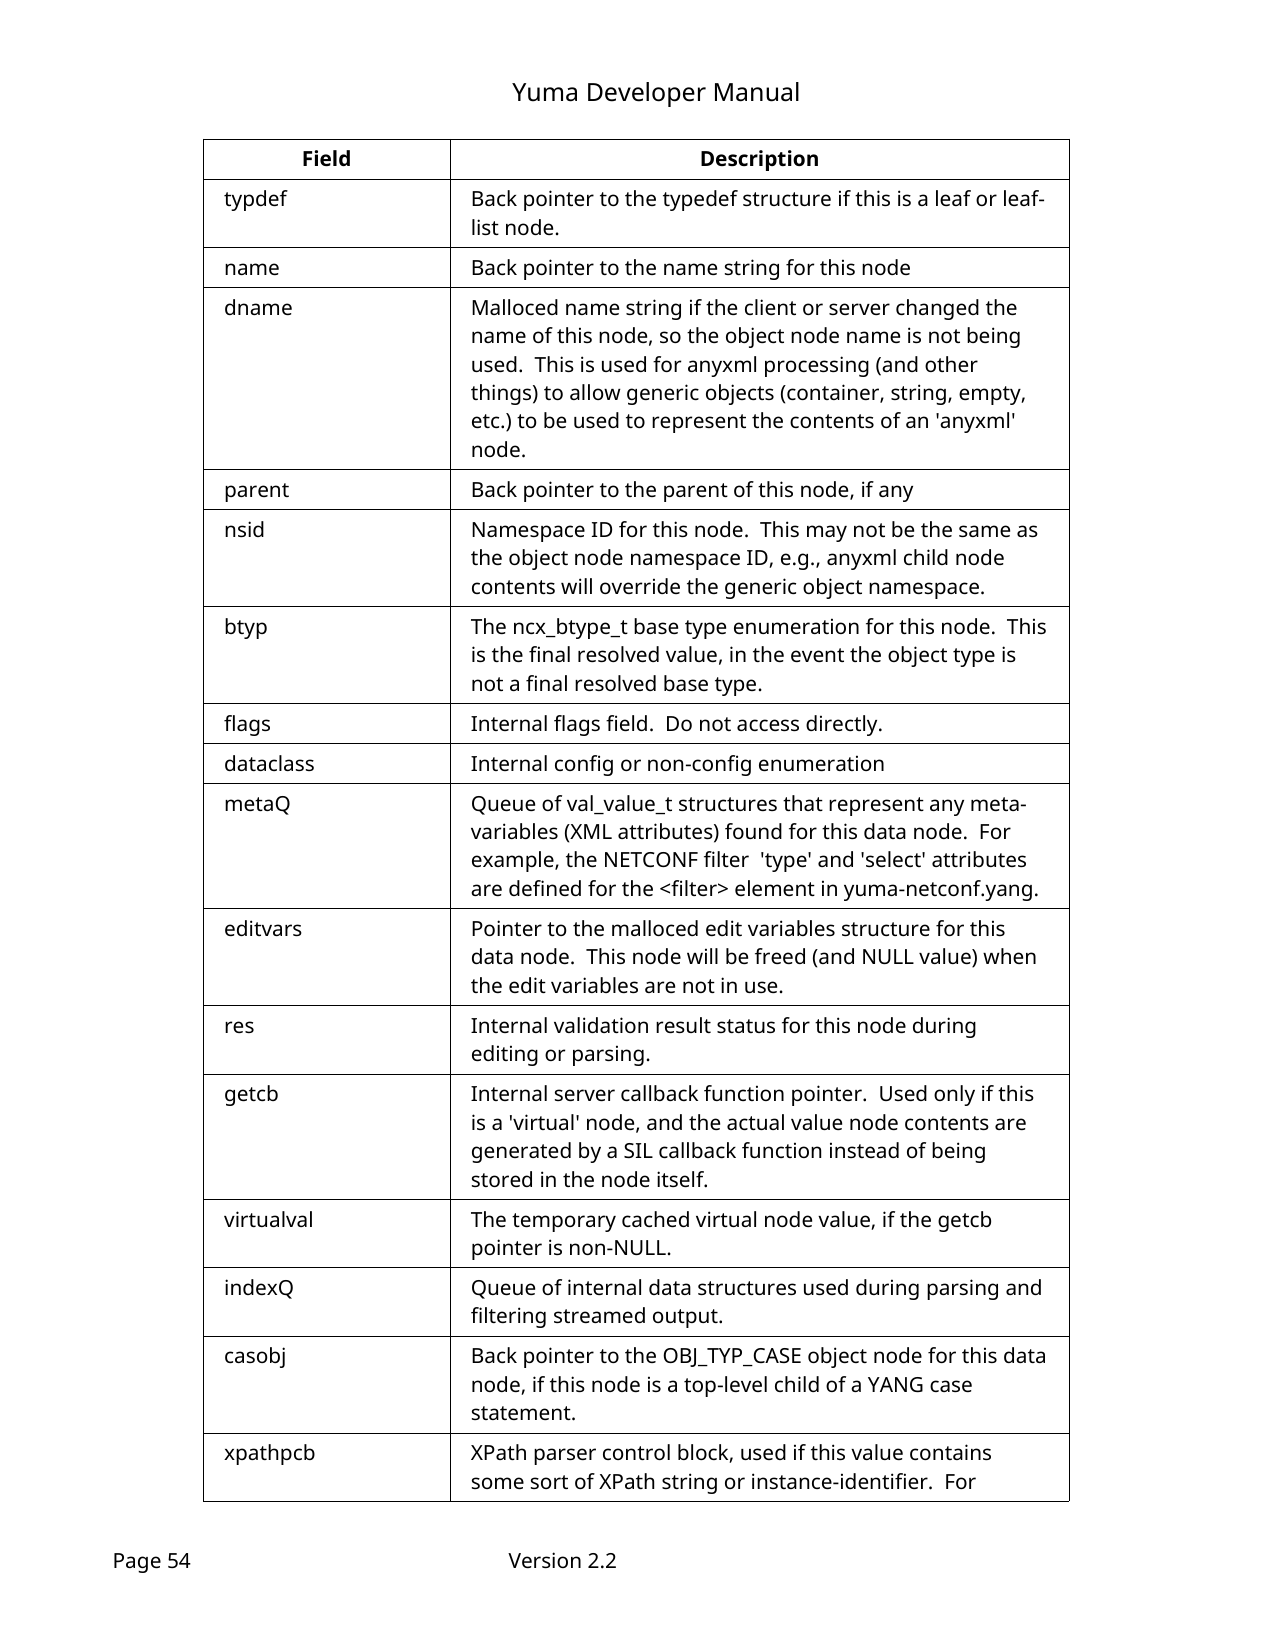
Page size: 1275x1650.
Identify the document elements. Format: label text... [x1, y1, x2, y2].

table_cell Queue of internal data structures used during parsing and filtering streamed output. [451, 1268, 1069, 1336]
table_cell metaQ [204, 784, 450, 908]
table_cell btyp [204, 607, 450, 703]
table_cell name [204, 248, 450, 287]
table_cell XPath parser control block, used if this value contains some sort of XPath string or instance-identifier. For [451, 1434, 1069, 1501]
table_cell Namespace ID for this node. This may not be the same as the object node namespace ID, e.g., anyxml child node contents will override the generic object namespace. [451, 510, 1069, 606]
table_cell dname [204, 288, 450, 469]
table_cell virtualval [204, 1200, 450, 1267]
table_cell Internal validation result status for this node during editing or parsing. [451, 1006, 1069, 1073]
table_cell casobj [204, 1337, 450, 1433]
table_cell Pointer to the malloced edit variables structure for this data node. This node will be freed (and NULL value) when the edit variables are not in use. [451, 909, 1069, 1005]
table_cell Internal flags field. Do not access directly. [451, 704, 1069, 743]
table_header Field [204, 140, 450, 178]
table_cell The temporary cached virtual node value, if the getcb pointer is non-NULL. [451, 1200, 1069, 1267]
table_cell getcb [204, 1075, 450, 1199]
table_cell dataclass [204, 744, 450, 783]
table_cell Queue of val_value_t structures that represent any meta-variables (XML attributes) found for this data node. For example, the NETCONF filter 'type' and 'select' attributes are defined for the <filter> element in yuma-netconf.yang. [451, 784, 1069, 908]
table_cell Malloced name string if the client or server changed the name of this node, so the object node name is not being used. This is used for anyxml processing (and other things) to allow generic objects (container, string, empty, etc.) to be used to represent the contents of an 'anyxml' node. [451, 288, 1069, 469]
table_cell typdef [204, 180, 450, 247]
table_cell Internal server callback function pointer. Used only if this is a 'virtual' node, and the actual value node contents are generated by a SIL callback function instead of being stored in the node itself. [451, 1075, 1069, 1199]
table_cell Internal config or non-config enumeration [451, 744, 1069, 783]
table_cell editvars [204, 909, 450, 1005]
table_cell res [204, 1006, 450, 1073]
table_cell The ncx_btype_t base type enumeration for this node. This is the final resolved value, in the event the object type is not a final resolved base type. [451, 607, 1069, 703]
table_cell Back pointer to the name string for this node [451, 248, 1069, 287]
table_cell parent [204, 470, 450, 509]
table_cell indexQ [204, 1268, 450, 1336]
table_cell nsid [204, 510, 450, 606]
table_cell xpathpcb [204, 1434, 450, 1501]
table_header Description [451, 140, 1069, 178]
table_cell flags [204, 704, 450, 743]
table_cell Back pointer to the OBJ_TYP_CASE object node for this data node, if this node is a top-level child of a YANG case statement. [451, 1337, 1069, 1433]
table_cell Back pointer to the parent of this node, if any [451, 470, 1069, 509]
table_cell Back pointer to the typedef structure if this is a leaf or leaf-list node. [451, 180, 1069, 247]
